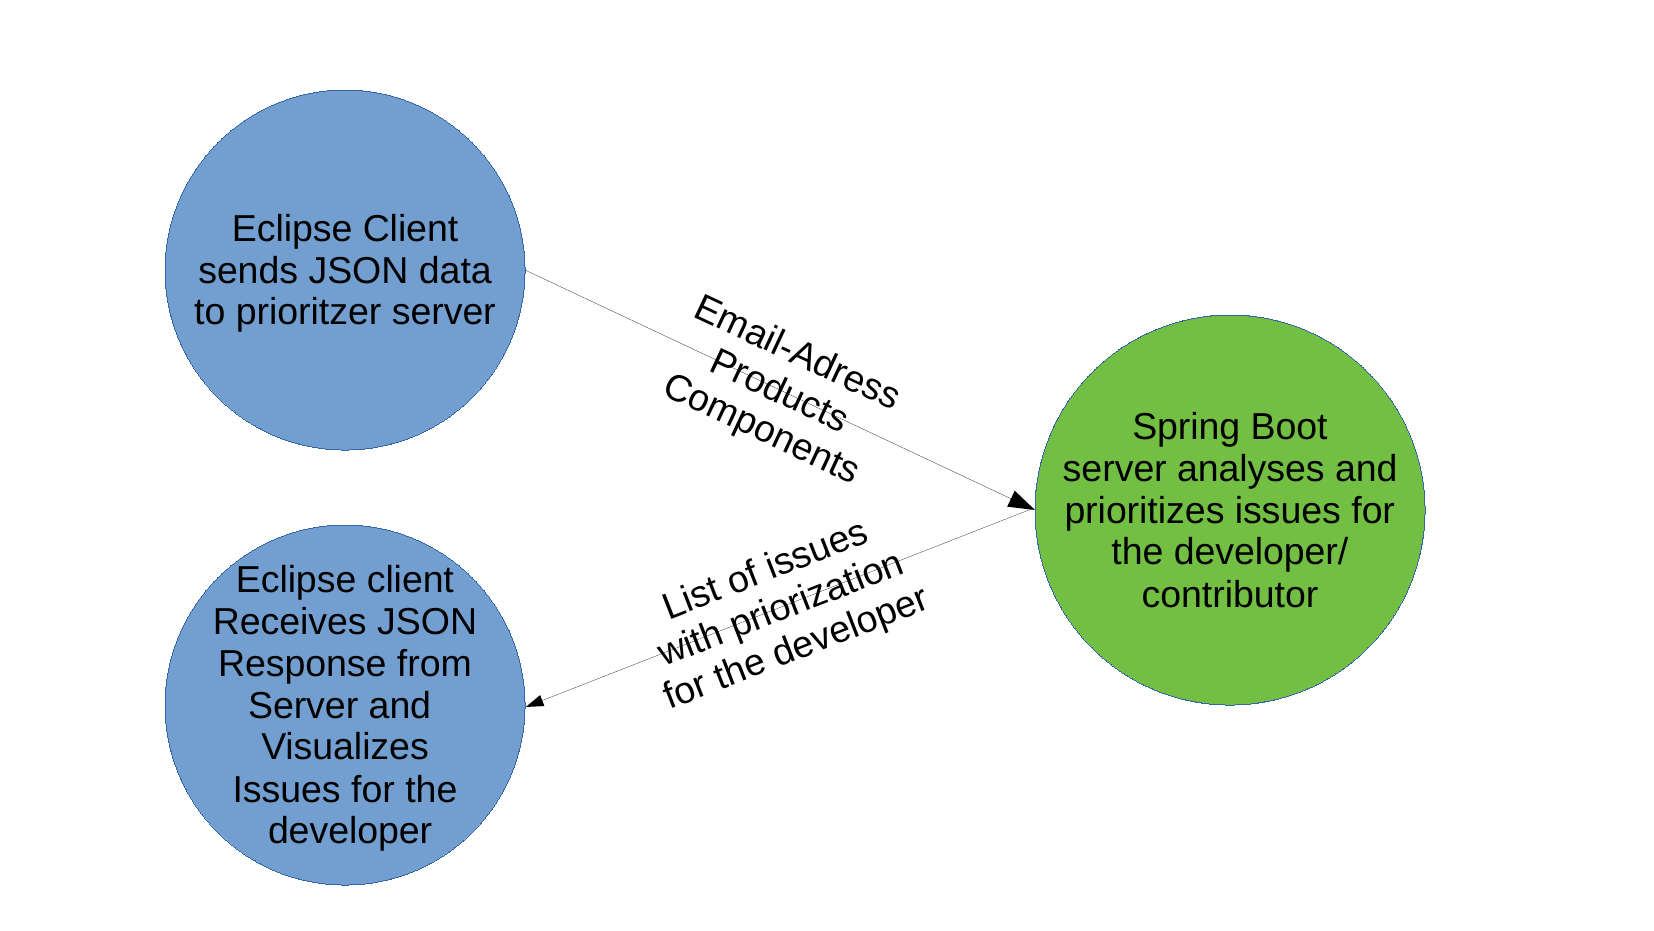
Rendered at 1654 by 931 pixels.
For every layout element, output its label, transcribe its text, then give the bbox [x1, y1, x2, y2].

text_box Spring Boot server analyses and prioritizes issues for the developer/ contributor [1035, 315, 1426, 706]
text_box Eclipse Client sends JSON data to prioritzer server [165, 90, 526, 451]
text_box Eclipse client Receives JSON Response from Server and Visualizes Issues for the developer [165, 525, 526, 886]
